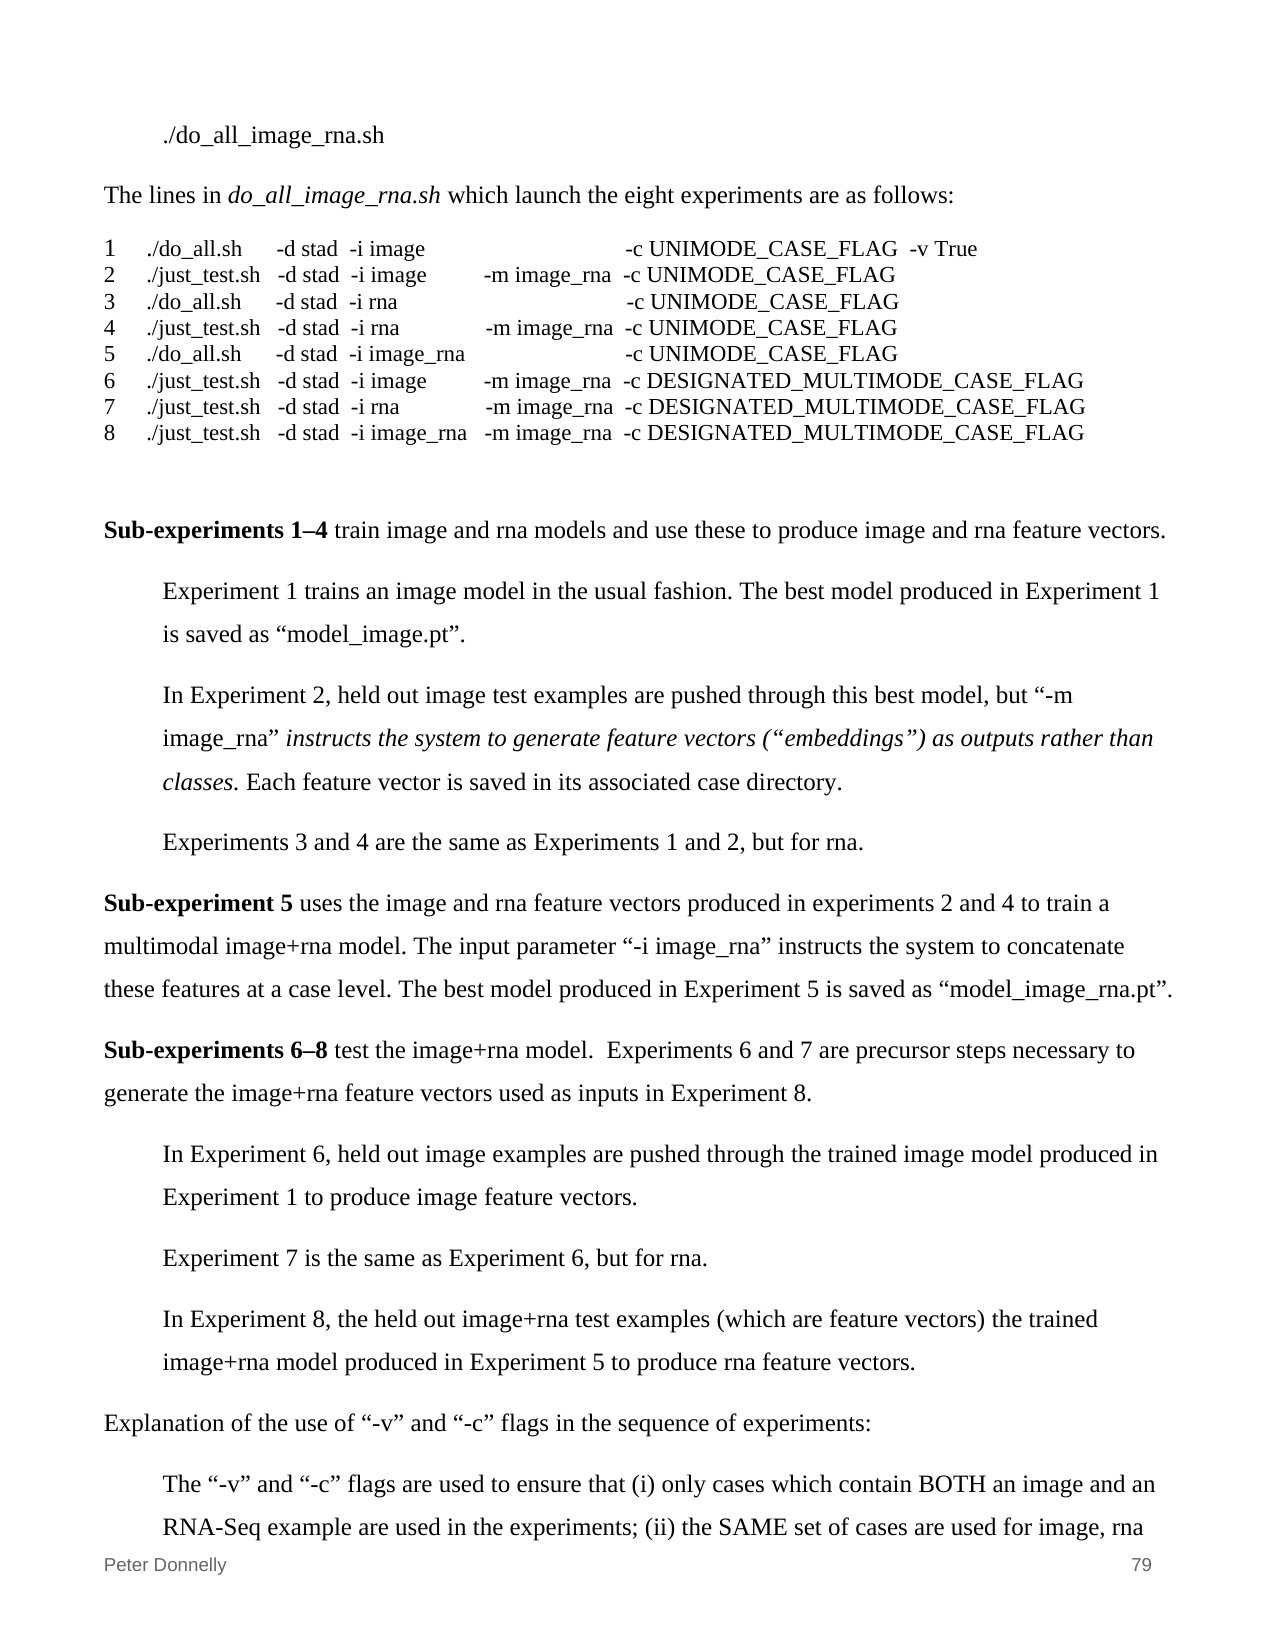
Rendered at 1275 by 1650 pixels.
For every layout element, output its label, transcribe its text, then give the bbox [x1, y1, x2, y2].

text Experiments 3 and 4 are the same as Experiments 1 and 2, but for rna. [162, 827, 1181, 856]
text Experiment 1 trains an image model in the usual fashion. The best model produced in Experiment 1 is saved as “model_image.pt”. [162, 576, 1181, 648]
text 2 ./just_test.sh -d stad -i image -m image_rna -c UNIMODE_CASE_FLAG [103, 261, 1181, 288]
text In Experiment 6, held out image examples are pushed through the trained image model produced in Experiment 1 to produce image feature vectors. [162, 1139, 1181, 1211]
text The lines in do_all_image_rna.sh which launch the eight experiments are as follows: [103, 181, 1181, 209]
text 1 ./do_all.sh -d stad -i image -c UNIMODE_CASE_FLAG -v True [103, 233, 1181, 261]
text 7 ./just_test.sh -d stad -i rna -m image_rna -c DESIGNATED_MULTIMODE_CASE_FLAG [103, 393, 1181, 419]
text Sub-experiments 6–8 test the image+rna model. Experiments 6 and 7 are precursor steps necessary to generate the image+rna feature vectors used as inputs in Experiment 8. [103, 1035, 1181, 1107]
text 8 ./just_test.sh -d stad -i image_rna -m image_rna -c DESIGNATED_MULTIMODE_CASE_FLAG [103, 419, 1181, 446]
text Sub-experiments 1–4 train image and rna models and use these to produce image and rna feature vectors. [103, 516, 1181, 544]
text In Experiment 8, the held out image+rna test examples (which are feature vectors) the trained image+rna model produced in Experiment 5 to produce rna feature vectors. [162, 1304, 1181, 1376]
text The “-v” and “-c” flags are used to ensure that (i) only cases which contain BOTH an image and an RNA-Seq example are used in the experiments; (ii) the SAME set of cases are used for image, rna [162, 1469, 1181, 1541]
text 4 ./just_test.sh -d stad -i rna -m image_rna -c UNIMODE_CASE_FLAG [103, 314, 1181, 340]
text 3 ./do_all.sh -d stad -i rna -c UNIMODE_CASE_FLAG [103, 288, 1181, 314]
text Experiment 7 is the same as Experiment 6, but for rna. [162, 1243, 1181, 1272]
text 5 ./do_all.sh -d stad -i image_rna -c UNIMODE_CASE_FLAG [103, 340, 1181, 367]
text In Experiment 2, held out image test examples are pushed through this best model, but “-m image_rna” instructs the system to generate feature vectors (“embeddings”) as outputs rather than classes. Each feature vector is saved in its associated case directory. [162, 680, 1181, 795]
text Explanation of the use of “-v” and “-c” flags in the sequence of experiments: [103, 1408, 1181, 1437]
text ./do_all_image_rna.sh [162, 120, 1181, 148]
text 6 ./just_test.sh -d stad -i image -m image_rna -c DESIGNATED_MULTIMODE_CASE_FLAG [103, 367, 1181, 393]
text Sub-experiment 5 uses the image and rna feature vectors produced in experiments 2 and 4 to train a multimodal image+rna model. The input parameter “-i image_rna” instructs the system to concatenate these features at a case level. The best model produced in Experiment 5 is saved as “model_image_rna.pt”. [103, 888, 1181, 1003]
